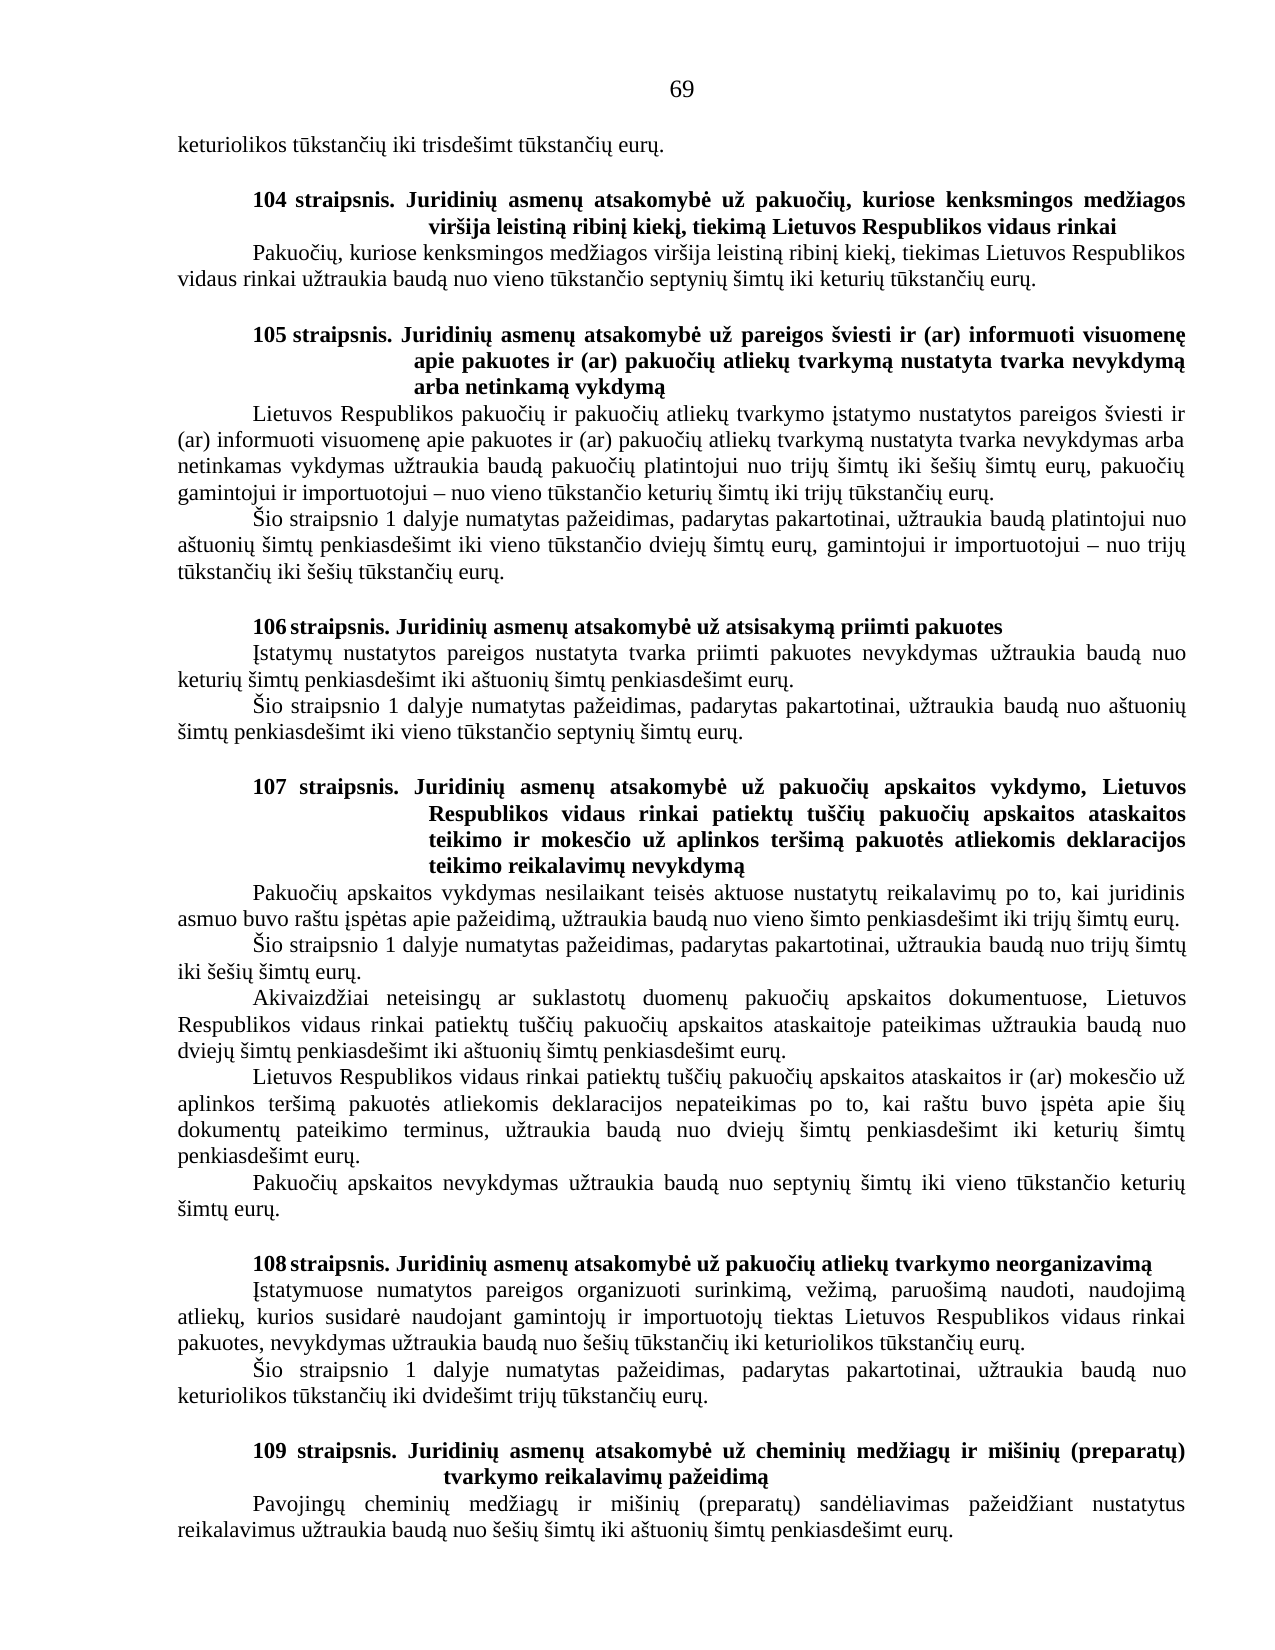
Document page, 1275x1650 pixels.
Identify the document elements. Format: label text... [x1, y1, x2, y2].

text 106 straipsnis. Juridinių asmenų atsakomybė už atsisakymą priimti pakuotes [177, 613, 1186, 639]
text Pakuočių apskaitos nevykdymas užtraukia baudą nuo septynių šimtų iki vieno tūkstančio keturių šimtų eurų. [177, 1169, 1186, 1221]
text Lietuvos Respublikos pakuočių ir pakuočių atliekų tvarkymo įstatymo nustatytos pareigos šviesti ir (ar) informuoti visuomenę apie pakuotes ir (ar) pakuočių atliekų tvarkymą nustatyta tvarka nevykdymas arba netinkamas vykdymas užtraukia baudą pakuočių platintojui nuo trijų šimtų iki šešių šimtų eurų, pakuočių gamintojui ir importuotojui – nuo vieno tūkstančio keturių šimtų iki trijų tūkstančių eurų. [177, 400, 1186, 505]
text Šio straipsnio 1 dalyje numatytas pažeidimas, padarytas pakartotinai, užtraukia baudą nuo keturiolikos tūkstančių iki dvidešimt trijų tūkstančių eurų. [177, 1356, 1186, 1408]
text Lietuvos Respublikos vidaus rinkai patiektų tuščių pakuočių apskaitos ataskaitos ir (ar) mokesčio už aplinkos teršimą pakuotės atliekomis deklaracijos nepateikimas po to, kai raštu buvo įspėta apie šių dokumentų pateikimo terminus, užtraukia baudą nuo dviejų šimtų penkiasdešimt iki keturių šimtų penkiasdešimt eurų. [177, 1063, 1186, 1169]
text Šio straipsnio 1 dalyje numatytas pažeidimas, padarytas pakartotinai, užtraukia baudą platintojui nuo aštuonių šimtų penkiasdešimt iki vieno tūkstančio dviejų šimtų eurų, gamintojui ir importuotojui – nuo trijų tūkstančių iki šešių tūkstančių eurų. [177, 505, 1186, 584]
text Šio straipsnio 1 dalyje numatytas pažeidimas, padarytas pakartotinai, užtraukia baudą nuo trijų šimtų iki šešių šimtų eurų. [177, 932, 1186, 984]
text 105 straipsnis. Juridinių asmenų atsakomybė už pareigos šviesti ir (ar) informuoti visuomenę apie pakuotes ir (ar) pakuočių atliekų tvarkymą nustatyta tvarka nevykdymą arba netinkamą vykdymą [252, 321, 1186, 400]
text 104 straipsnis. Juridinių asmenų atsakomybė už pakuočių, kuriose kenksmingos medžiagos viršija leistiną ribinį kiekį, tiekimą Lietuvos Respublikos vidaus rinkai [252, 186, 1186, 239]
text Įstatymų nustatytos pareigos nustatyta tvarka priimti pakuotes nevykdymas užtraukia baudą nuo keturių šimtų penkiasdešimt iki aštuonių šimtų penkiasdešimt eurų. [177, 639, 1186, 692]
text Akivaizdžiai neteisingų ar suklastotų duomenų pakuočių apskaitos dokumentuose, Lietuvos Respublikos vidaus rinkai patiektų tuščių pakuočių apskaitos ataskaitoje pateikimas užtraukia baudą nuo dviejų šimtų penkiasdešimt iki aštuonių šimtų penkiasdešimt eurų. [177, 984, 1186, 1063]
text 109 straipsnis. Juridinių asmenų atsakomybė už cheminių medžiagų ir mišinių (preparatų) tvarkymo reikalavimų pažeidimą [252, 1437, 1186, 1490]
text keturiolikos tūkstančių iki trisdešimt tūkstančių eurų. [177, 131, 1186, 158]
text Šio straipsnio 1 dalyje numatytas pažeidimas, padarytas pakartotinai, užtraukia baudą nuo aštuonių šimtų penkiasdešimt iki vieno tūkstančio septynių šimtų eurų. [177, 692, 1186, 745]
text Pakuočių, kuriose kenksmingos medžiagos viršija leistiną ribinį kiekį, tiekimas Lietuvos Respublikos vidaus rinkai užtraukia baudą nuo vieno tūkstančio septynių šimtų iki keturių tūkstančių eurų. [177, 239, 1186, 292]
text Pakuočių apskaitos vykdymas nesilaikant teisės aktuose nustatytų reikalavimų po to, kai juridinis asmuo buvo raštu įspėtas apie pažeidimą, užtraukia baudą nuo vieno šimto penkiasdešimt iki trijų šimtų eurų. [177, 879, 1186, 932]
text 108 straipsnis. Juridinių asmenų atsakomybė už pakuočių atliekų tvarkymo neorganizavimą [252, 1250, 1186, 1277]
text Įstatymuose numatytos pareigos organizuoti surinkimą, vežimą, paruošimą naudoti, naudojimą atliekų, kurios susidarė naudojant gamintojų ir importuotojų tiektas Lietuvos Respublikos vidaus rinkai pakuotes, nevykdymas užtraukia baudą nuo šešių tūkstančių iki keturiolikos tūkstančių eurų. [177, 1277, 1186, 1356]
text Pavojingų cheminių medžiagų ir mišinių (preparatų) sandėliavimas pažeidžiant nustatytus reikalavimus užtraukia baudą nuo šešių šimtų iki aštuonių šimtų penkiasdešimt eurų. [177, 1490, 1186, 1542]
text 107 straipsnis. Juridinių asmenų atsakomybė už pakuočių apskaitos vykdymo, Lietuvos Respublikos vidaus rinkai patiektų tuščių pakuočių apskaitos ataskaitos teikimo ir mokesčio už aplinkos teršimą pakuotės atliekomis deklaracijos teikimo reikalavimų nevykdymą [252, 773, 1186, 879]
